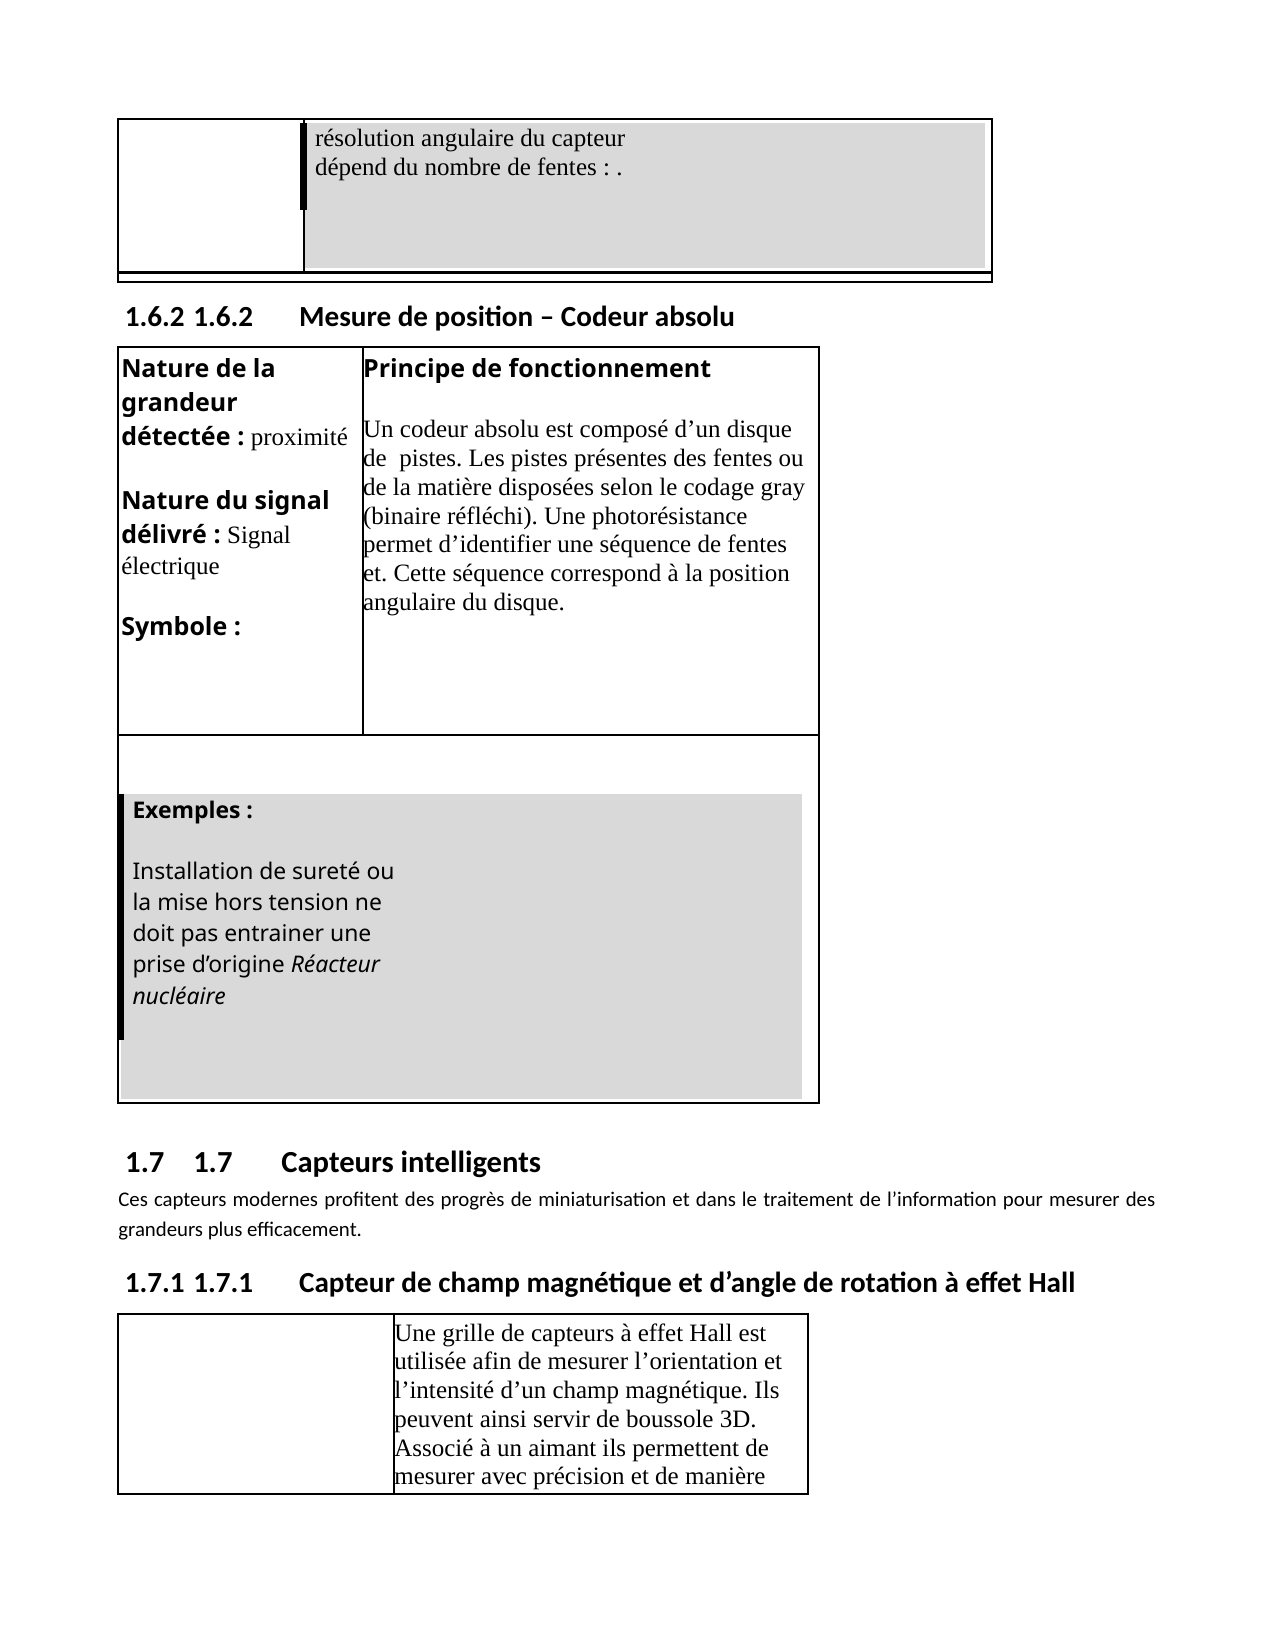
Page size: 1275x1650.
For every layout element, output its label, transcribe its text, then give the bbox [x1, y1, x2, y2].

table_cell résolution angulaire du capteur dépend du nombre de fentes : . [307, 123, 649, 210]
subtitle 1.7.1 Capteur de champ magnétique et d’angle de rotation à effet Hall [118, 1264, 1157, 1300]
table_header [305, 120, 991, 271]
table_header Principe de fonctionnement Un codeur absolu est composé d’un disque de pistes. Les pistes présentes des fentes ou de la matière disposées selon le codage gray (binaire réfléchi). Une photorésistance permet d’identifier une séquence de fentes et. Cette séquence correspond à la position angulaire du disque. [364, 348, 818, 734]
subtitle 1.6.2 Mesure de position – Codeur absolu [118, 298, 1157, 333]
table_header [409, 794, 637, 1099]
table_header [637, 794, 802, 1040]
table_cell [305, 210, 649, 268]
table_cell [637, 1040, 802, 1099]
table_cell [121, 1040, 409, 1099]
table_header [649, 123, 985, 268]
table_header Exemples : Installation de sureté ou la mise hors tension ne doit pas entrainer une prise d’origine Réacteur nucléaire [124, 794, 409, 1040]
table_header [119, 120, 303, 271]
table_header Une grille de capteurs à effet Hall est utilisée afin de mesurer l’orientation et l’intensité d’un champ magnétique. Ils peuvent ainsi servir de boussole 3D. Associé à un aimant ils permettent de mesurer avec précision et de manière [395, 1315, 807, 1493]
subtitle 1.7 Capteurs intelligents [118, 1143, 1157, 1180]
table_cell [119, 736, 818, 1102]
table_header Nature de la grandeur détectée : proximité Nature du signal délivré : Signal électrique Symbole : [119, 348, 362, 734]
table_cell [119, 274, 991, 281]
table_header [119, 1315, 393, 1493]
text Ces capteurs modernes profitent des progrès de miniaturisation et dans le traitement de l’information pour mesurer des grandeurs plus efficacement. [118, 1186, 1157, 1242]
